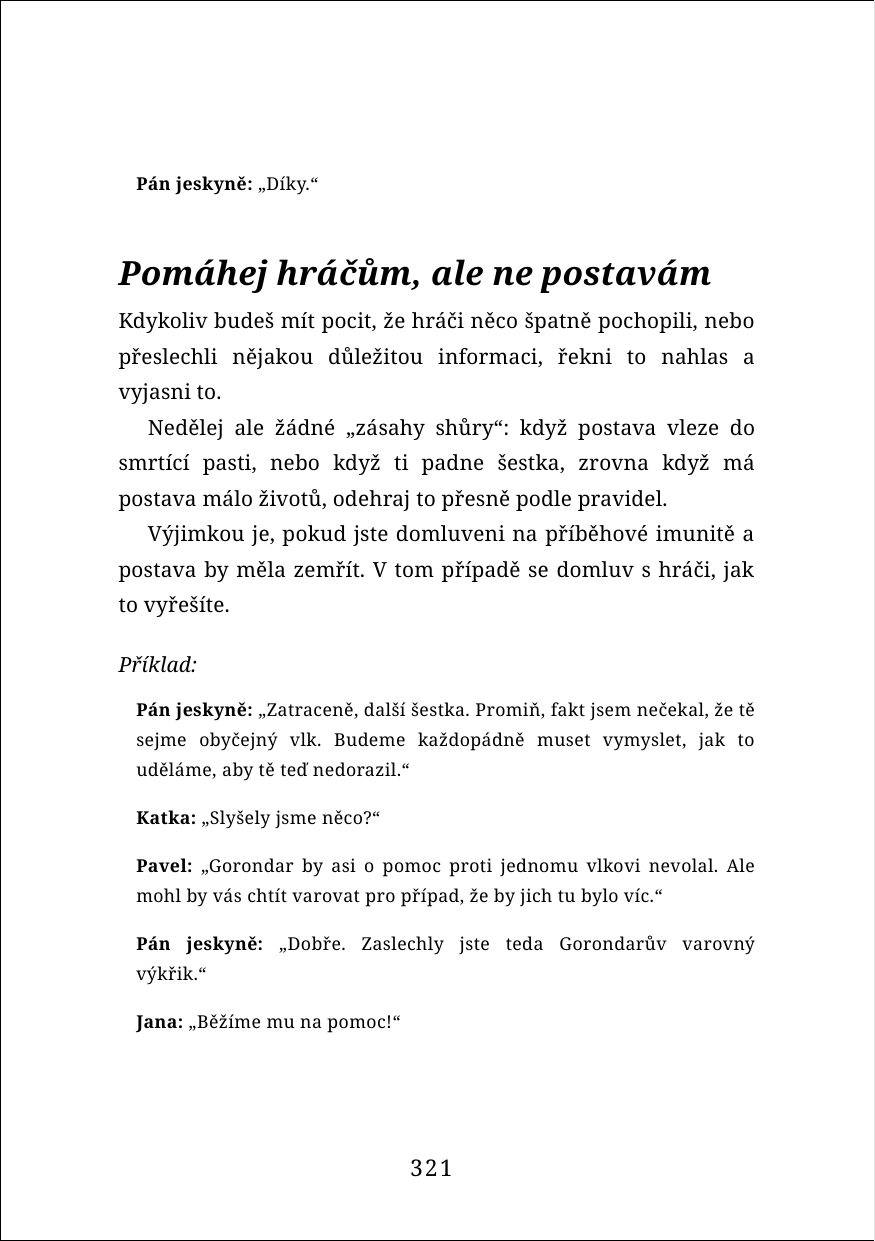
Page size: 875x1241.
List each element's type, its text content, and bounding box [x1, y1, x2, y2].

text Jana: „Běžíme mu na pomoc!“ [136, 1009, 756, 1034]
text Pavel: „Gorondar by asi o pomoc proti jednomu vlkovi nevolal. Ale mohl by vás chtít varovat pro případ, že by jich tu bylo víc.“ [136, 853, 756, 908]
text Příklad: [118, 650, 756, 678]
text Katka: „Slyšely jsme něco?“ [136, 805, 756, 829]
text Kdykoliv budeš mít pocit, že hráči něco špatně pochopili, nebo přeslechli nějakou důležitou informaci, řekni to nahlas a vyjasni to. Nedělej ale žádné „zásahy shůry“: když postava vleze do smrtící pasti, nebo když ti padne šestka, zrovna když má postava málo životů, odehraj to přesně podle pravidel. Výjimkou je, pokud jste domluveni na příběhové imunitě a postava by měla zemřít. V tom případě se domluv s hráči, jak to vyřešíte. [118, 306, 756, 619]
text Pán jeskyně: „Díky.“ [136, 172, 756, 196]
text Pán jeskyně: „Zatraceně, další šestka. Promiň, fakt jsem nečekal, že tě sejme obyčejný vlk. Budeme každopádně muset vymyslet, jak to uděláme, aby tě teď nedorazil.“ [136, 697, 756, 782]
text Pán jeskyně: „Dobře. Zaslechly jste teda Gorondarův varovný výkřik.“ [136, 931, 756, 986]
subtitle Pomáhej hráčům, ale ne postavám [118, 249, 756, 295]
